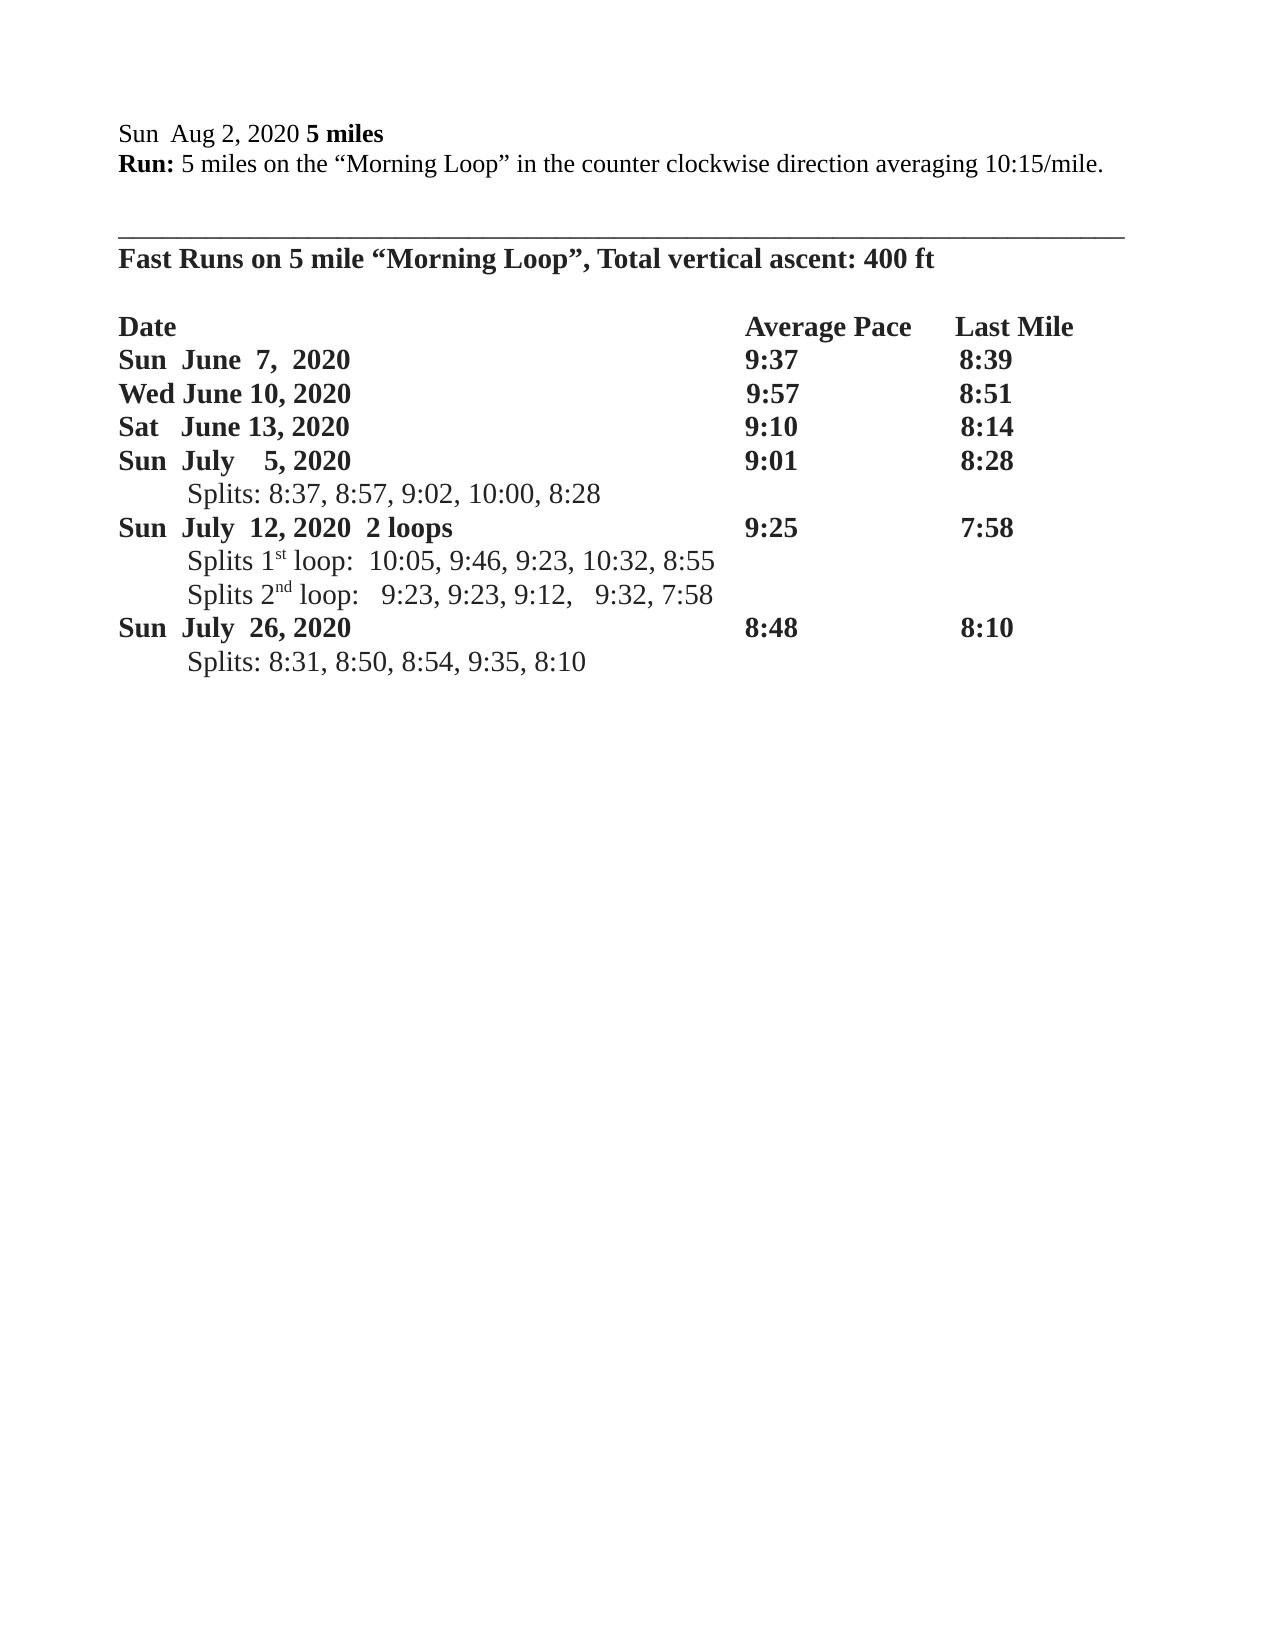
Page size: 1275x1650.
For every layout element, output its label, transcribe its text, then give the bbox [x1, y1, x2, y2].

text Wed June 10, 2020 9:57 8:51 [118, 376, 1161, 409]
text Fast Runs on 5 mile “Morning Loop”, Total vertical ascent: 400 ft [118, 242, 1161, 275]
text Sun Aug 2, 2020 5 miles [118, 118, 1157, 148]
text Sun June 7, 2020 9:37 8:39 [118, 342, 1161, 376]
text Run: 5 miles on the “Morning Loop” in the counter clockwise direction averaging 10:15/mile. [118, 148, 1157, 178]
text Date Average Pace Last Mile [118, 309, 1161, 342]
text Sun July 5, 2020 9:01 8:28 Splits: 8:37, 8:57, 9:02, 10:00, 8:28 Sun July 12, 2020 2 loops 9:25 7:58 Splits 1st loop: 10:05, 9:46, 9:23, 10:32, 8:55 [118, 443, 1161, 577]
text Sun July 26, 2020 8:48 8:10 Splits: 8:31, 8:50, 8:54, 9:35, 8:10 [118, 611, 1161, 678]
text Splits 2nd loop: 9:23, 9:23, 9:12, 9:32, 7:58 [118, 577, 1161, 611]
text Sat June 13, 2020 9:10 8:14 [118, 409, 1161, 443]
text _____________________________________________________________________ [118, 208, 1161, 242]
